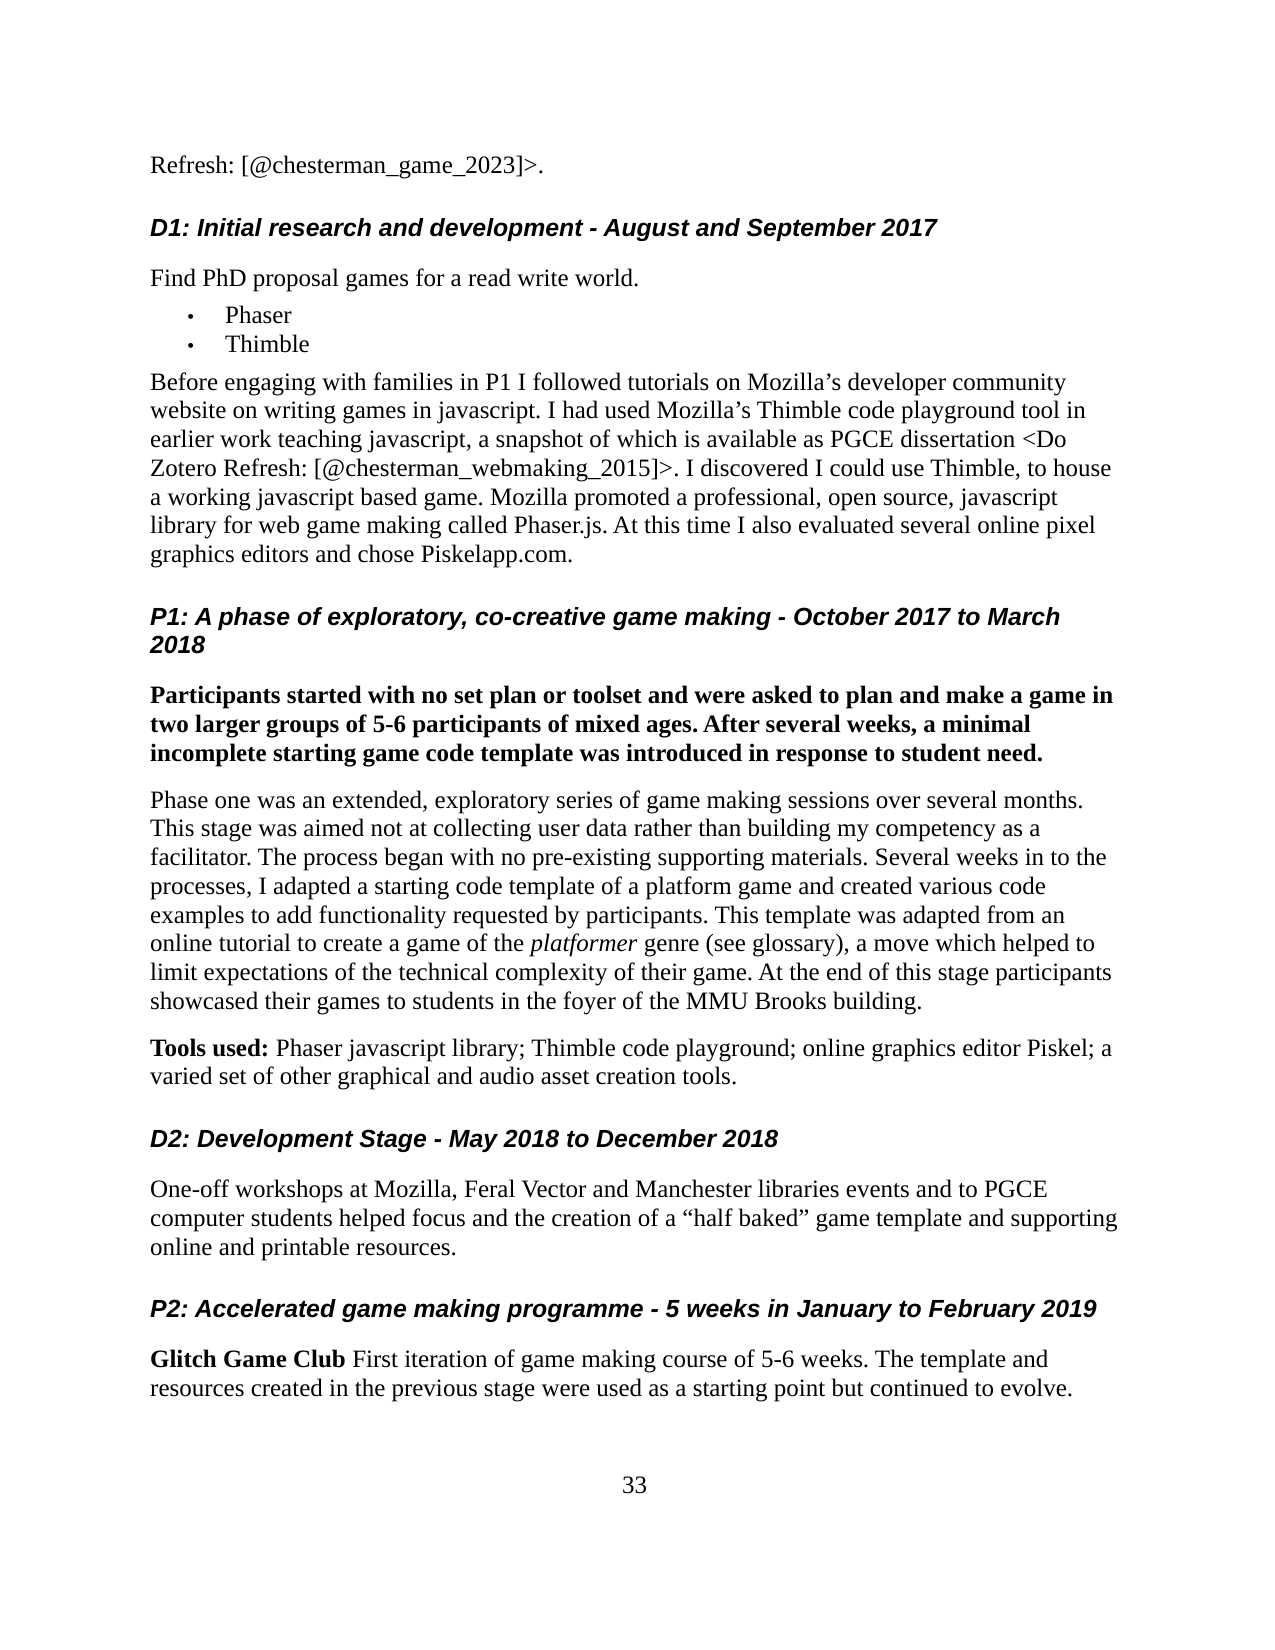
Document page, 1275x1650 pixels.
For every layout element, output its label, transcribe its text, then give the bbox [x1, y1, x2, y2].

text Phase one was an extended, exploratory series of game making sessions over several months. This stage was aimed not at collecting user data rather than building my competency as a facilitator. The process began with no pre-existing supporting materials. Several weeks in to the processes, I adapted a starting code template of a platform game and created various code examples to add functionality requested by participants. This template was adapted from an online tutorial to create a game of the platformer genre (see glossary), a move which helped to limit expectations of the technical complexity of their game. At the end of this stage participants showcased their games to students in the foyer of the MMU Brooks building. [150, 785, 1125, 1015]
subtitle D2: Development Stage - May 2018 to December 2018 [150, 1124, 1125, 1153]
text Glitch Game Club First iteration of game making course of 5-6 weeks. The template and resources created in the previous stage were used as a starting point but continued to evolve. [150, 1344, 1125, 1402]
text Tools used: Phaser javascript library; Thimble code playground; online graphics editor Piskel; a varied set of other graphical and audio asset creation tools. [150, 1033, 1125, 1090]
text Before engaging with families in P1 I followed tutorials on Mozilla’s developer community website on writing games in javascript. I had used Mozilla’s Thimble code playground tool in earlier work teaching javascript, a snapshot of which is available as PGCE dissertation <Do Zotero Refresh: [@chesterman_webmaking_2015]>. I discovered I could use Thimble, to house a working javascript based game. Mozilla promoted a professional, open source, javascript library for web game making called Phaser.js. At this time I also evaluated several online pixel graphics editors and chose Piskelapp.com. [150, 367, 1125, 568]
text Find PhD proposal games for a read write world. [150, 263, 1125, 291]
list Thimble [187, 329, 1125, 358]
text One-off workshops at Mozilla, Feral Vector and Manchester libraries events and to PGCE computer students helped focus and the creation of a “half baked” game template and supporting online and printable resources. [150, 1174, 1125, 1260]
list Phaser [187, 300, 1125, 329]
text Refresh: [@chesterman_game_2023]>. [150, 150, 1125, 179]
subtitle D1: Initial research and development - August and September 2017 [150, 213, 1125, 241]
text Participants started with no set plan or toolset and were asked to plan and make a game in two larger groups of 5-6 participants of mixed ages. After several weeks, a minimal incomplete starting game code template was introduced in response to student need. [150, 681, 1125, 767]
subtitle P1: A phase of exploratory, co-creative game making - October 2017 to March 2018 [150, 602, 1125, 659]
subtitle P2: Accelerated game making programme - 5 weeks in January to February 2019 [150, 1294, 1125, 1323]
